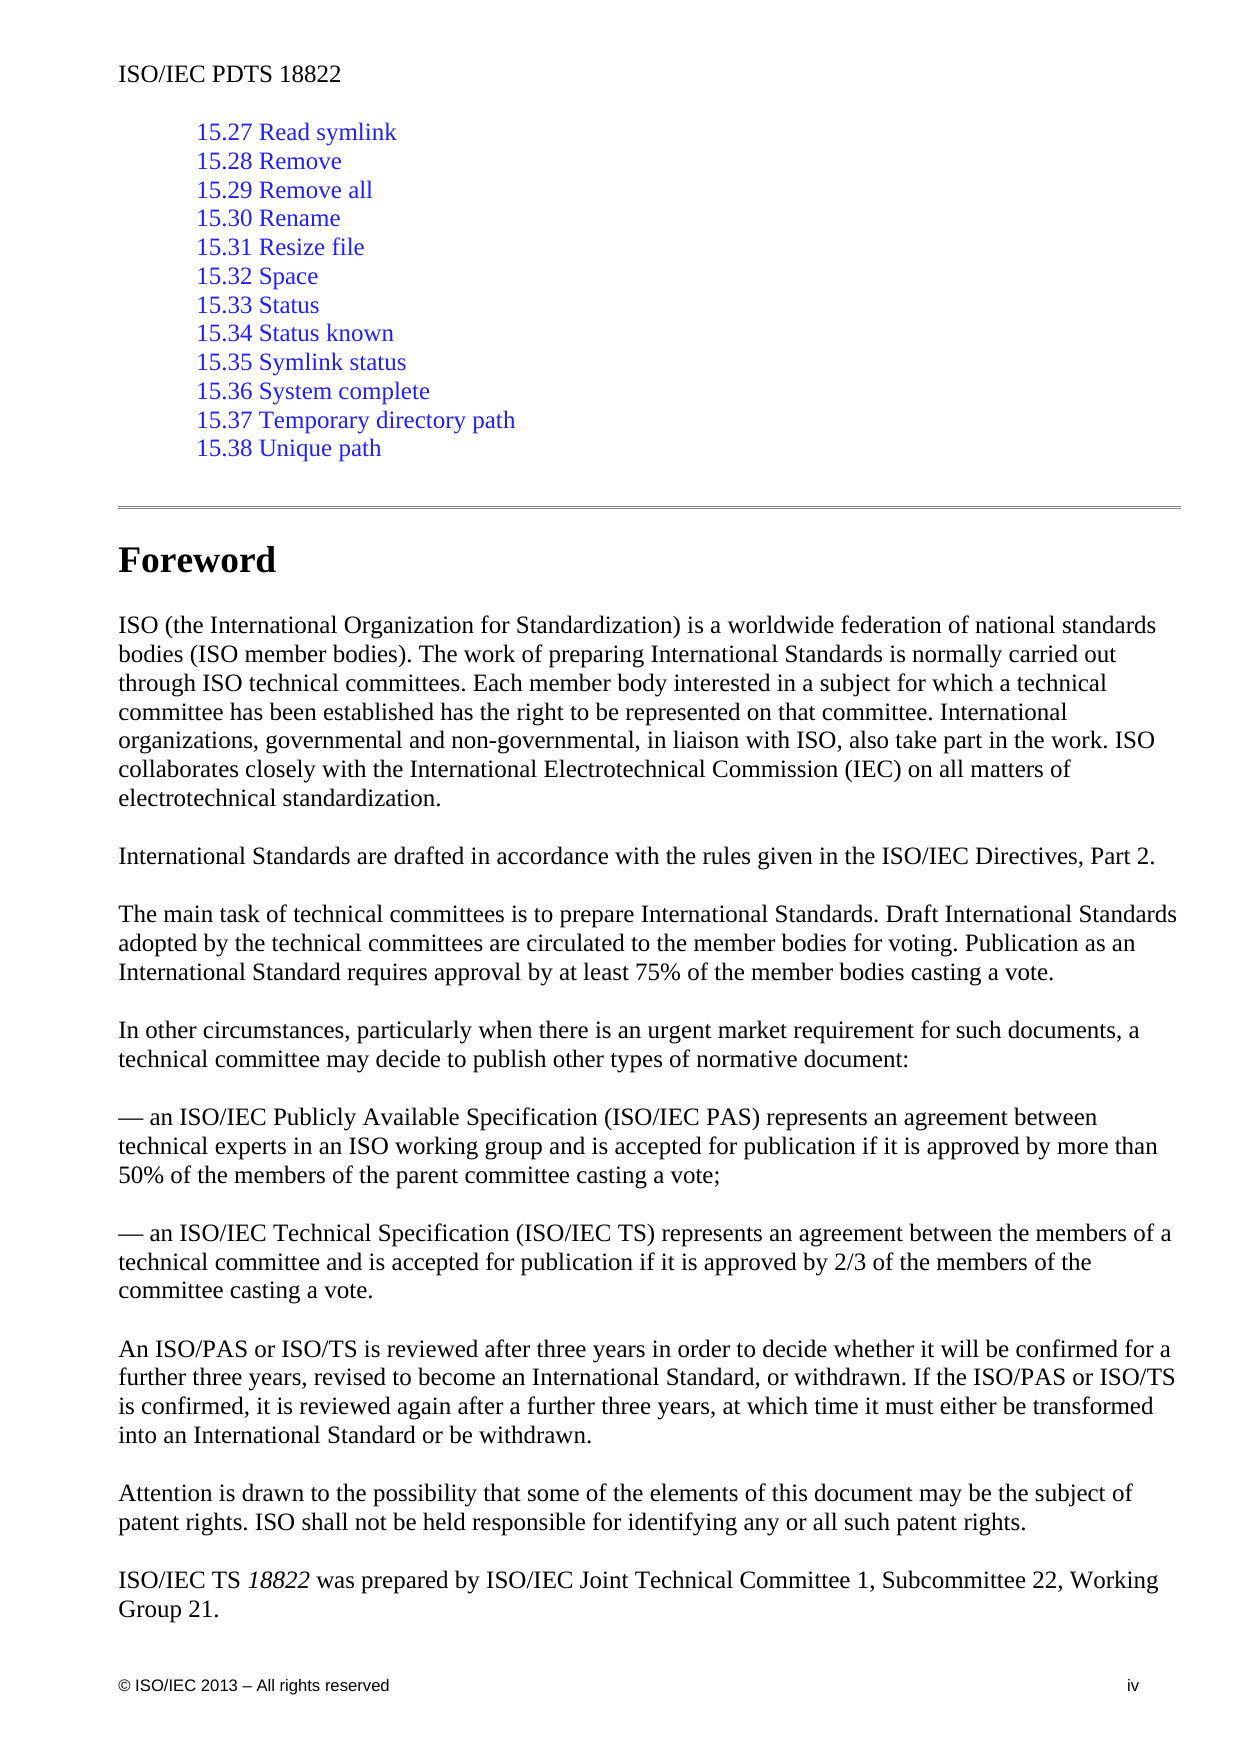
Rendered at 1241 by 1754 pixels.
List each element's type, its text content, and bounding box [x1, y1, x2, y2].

text International Standards are drafted in accordance with the rules given in the ISO/IEC Directives, Part 2. [118, 841, 1181, 870]
subtitle Foreword [118, 538, 1181, 581]
text Attention is drawn to the possibility that some of the elements of this document may be the subject of patent rights. ISO shall not be held responsible for identifying any or all such patent rights. [118, 1478, 1181, 1536]
text — an ISO/IEC Technical Specification (ISO/IEC TS) represents an agreement between the members of a technical committee and is accepted for publication if it is approved by 2/3 of the members of the committee casting a vote. [118, 1218, 1181, 1304]
text The main task of technical committees is to prepare International Standards. Draft International Standards adopted by the technical committees are circulated to the member bodies for voting. Publication as an International Standard requires approval by at least 75% of the member bodies casting a vote. [118, 899, 1181, 986]
text — an ISO/IEC Publicly Available Specification (ISO/IEC PAS) represents an agreement between technical experts in an ISO working group and is accepted for publication if it is approved by more than 50% of the members of the parent committee casting a vote; [118, 1102, 1181, 1188]
text In other circumstances, particularly when there is an urgent market requirement for such documents, a technical committee may decide to publish other types of normative document: [118, 1015, 1181, 1073]
text ISO (the International Organization for Standardization) is a worldwide federation of national standards bodies (ISO member bodies). The work of preparing International Standards is normally carried out through ISO technical committees. Each member body interested in a subject for which a technical committee has been established has the right to be represented on that committee. International organizations, governmental and non-governmental, in liaison with ISO, also take part in the work. ISO collaborates closely with the International Electrotechnical Commission (IEC) on all matters of electrotechnical standardization. [118, 611, 1181, 812]
text ISO/IEC TS 18822 was prepared by ISO/IEC Joint Technical Committee 1, Subcommittee 22, Working Group 21. [118, 1565, 1181, 1623]
text An ISO/PAS or ISO/TS is reviewed after three years in order to decide whether it will be confirmed for a further three years, revised to become an International Standard, or withdrawn. If the ISO/PAS or ISO/TS is confirmed, it is reviewed again after a further three years, at which time it must either be transformed into an International Standard or be withdrawn. [118, 1334, 1181, 1449]
text 15.27 Read symlink 15.28 Remove 15.29 Remove all 15.30 Rename 15.31 Resize file 15.32 Space 15.33 Status 15.34 Status known 15.35 Symlink status 15.36 System complete 15.37 Temporary directory path 15.38 Unique path [177, 117, 1122, 462]
